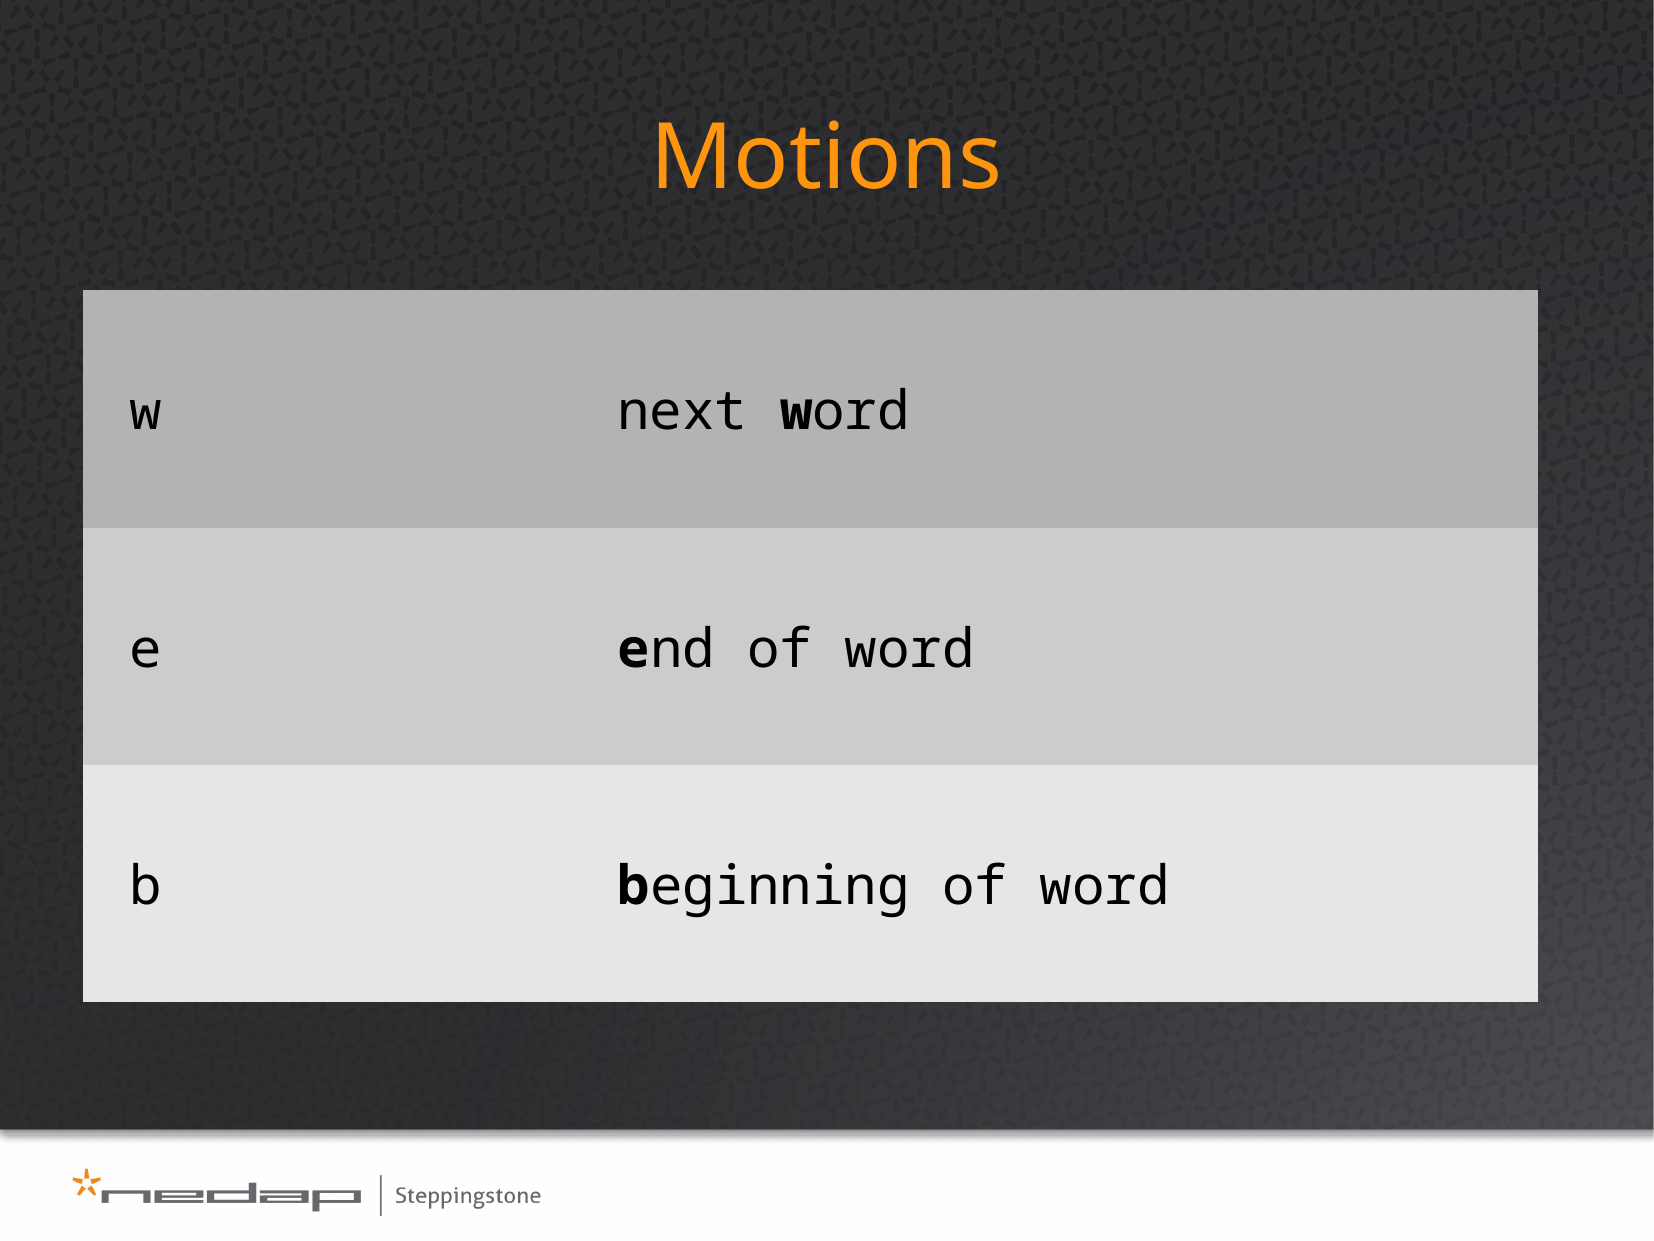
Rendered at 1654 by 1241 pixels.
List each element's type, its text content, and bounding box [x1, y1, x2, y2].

table_cell b beginning of word [83, 765, 1538, 1002]
picture [0, 0, 1654, 1241]
table_header w next word [83, 290, 1538, 528]
table_cell e end of word [83, 528, 1538, 765]
title Motions [82, 49, 1571, 257]
